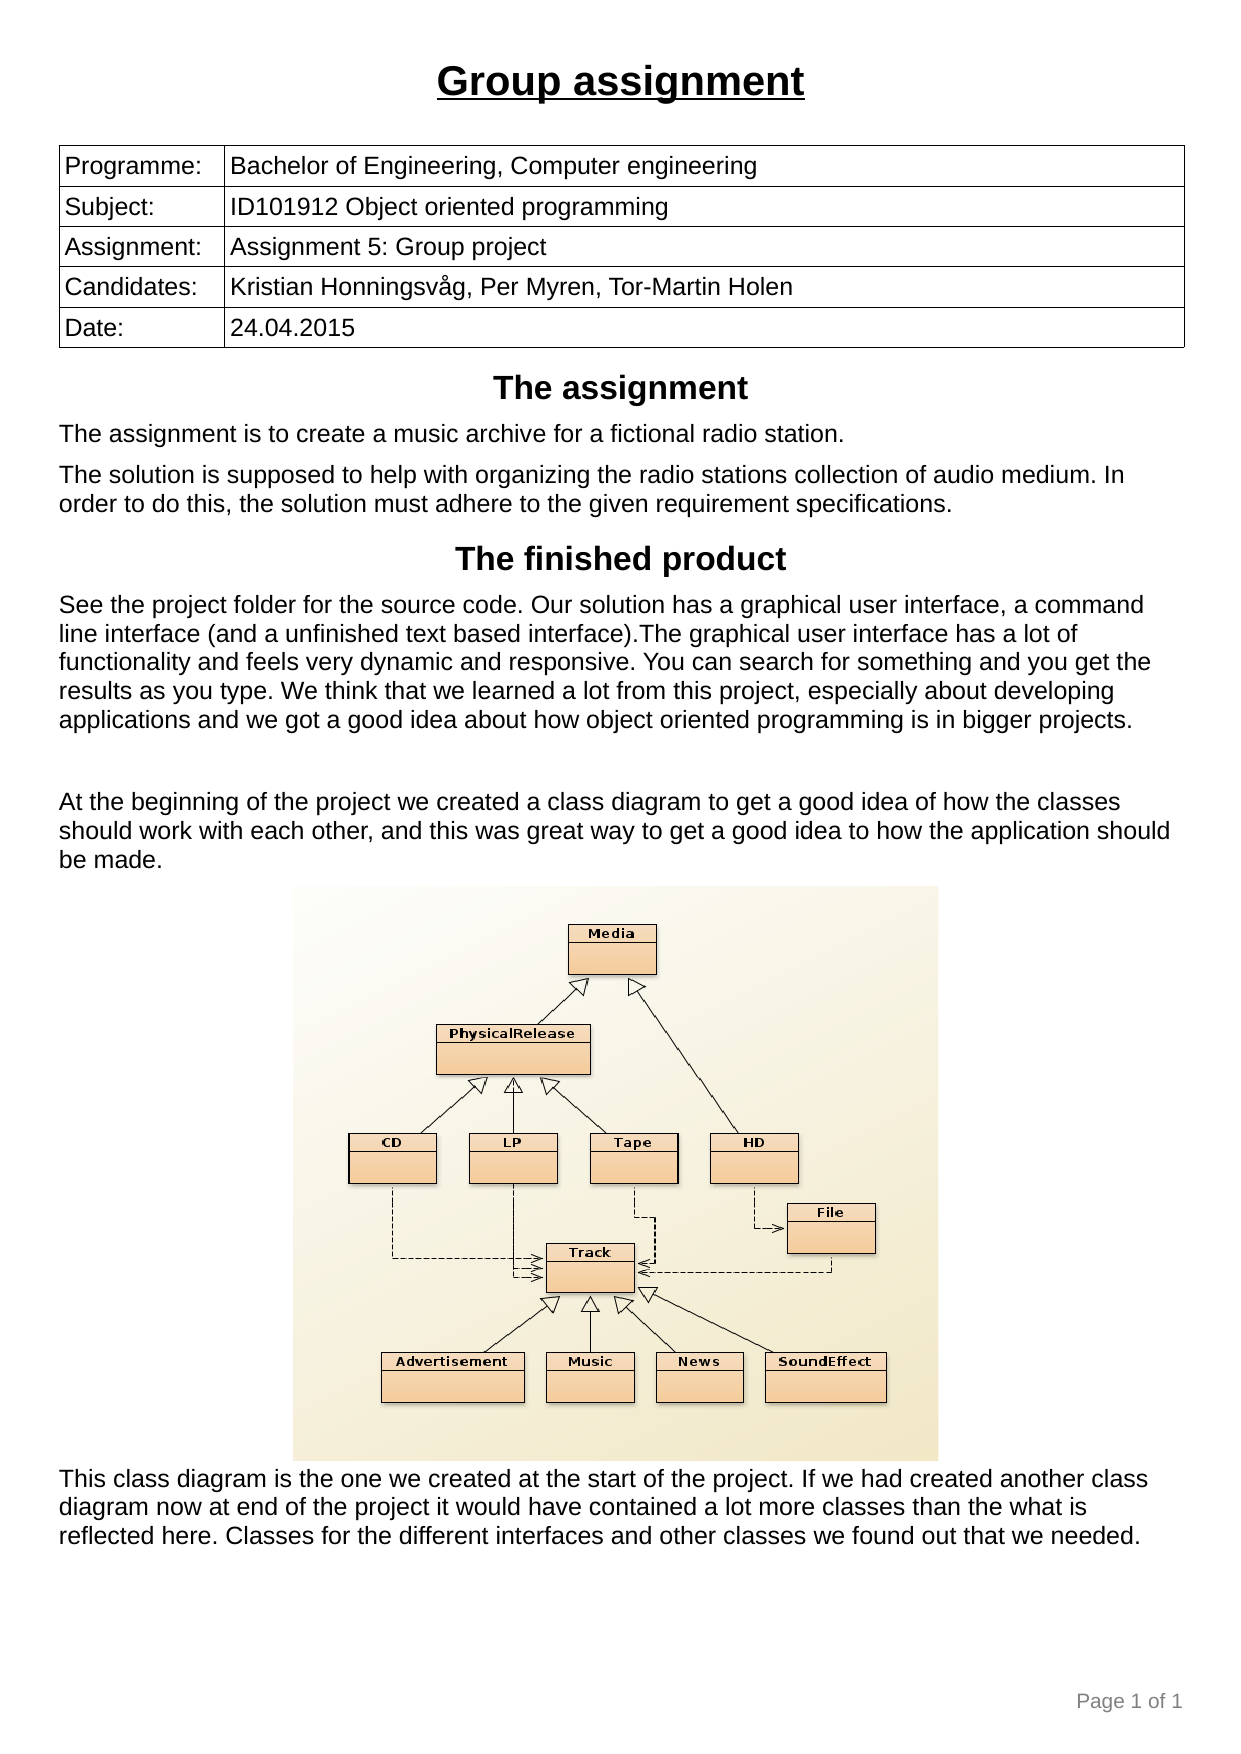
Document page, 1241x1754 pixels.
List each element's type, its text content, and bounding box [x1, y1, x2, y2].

table_cell Candidates: [60, 267, 224, 307]
text The solution is supposed to help with organizing the radio stations collection of audio medium. In order to do this, the solution must adhere to the given requirement specifications. [59, 460, 1182, 518]
subtitle The finished product [59, 539, 1182, 577]
table_header Bachelor of Engineering, Computer engineering [225, 146, 1184, 186]
text At the beginning of the project we created a class diagram to get a good idea of how the classes should work with each other, and this was great way to get a good idea to how the application should be made. [59, 787, 1182, 873]
title Group assignment [59, 56, 1182, 104]
table_cell ID101912 Object oriented programming [225, 187, 1184, 226]
text The assignment is to create a music archive for a fictional radio station. [59, 419, 1182, 448]
table_header Programme: [60, 146, 224, 186]
table_cell Assignment 5: Group project [225, 227, 1184, 266]
table_cell Kristian Honningsvåg, Per Myren, Tor-Martin Holen [225, 267, 1184, 307]
text See the project folder for the source code. Our solution has a graphical user interface, a command line interface (and a unfinished text based interface).The graphical user interface has a lot of functionality and feels very dynamic and responsive. You can search for something and you get the results as you type. We think that we learned a lot from this project, especially about developing applications and we got a good idea about how object oriented programming is in bigger projects. [59, 590, 1182, 733]
subtitle The assignment [59, 368, 1182, 407]
picture [293, 886, 939, 1461]
table_cell Date: [60, 308, 224, 347]
table_cell 24.04.2015 [225, 308, 1184, 347]
table_cell Subject: [60, 187, 224, 226]
text This class diagram is the one we created at the start of the project. If we had created another class diagram now at end of the project it would have contained a lot more classes than the what is reflected here. Classes for the different interfaces and other classes we found out that we needed. [59, 1463, 1182, 1550]
table_cell Assignment: [60, 227, 224, 266]
